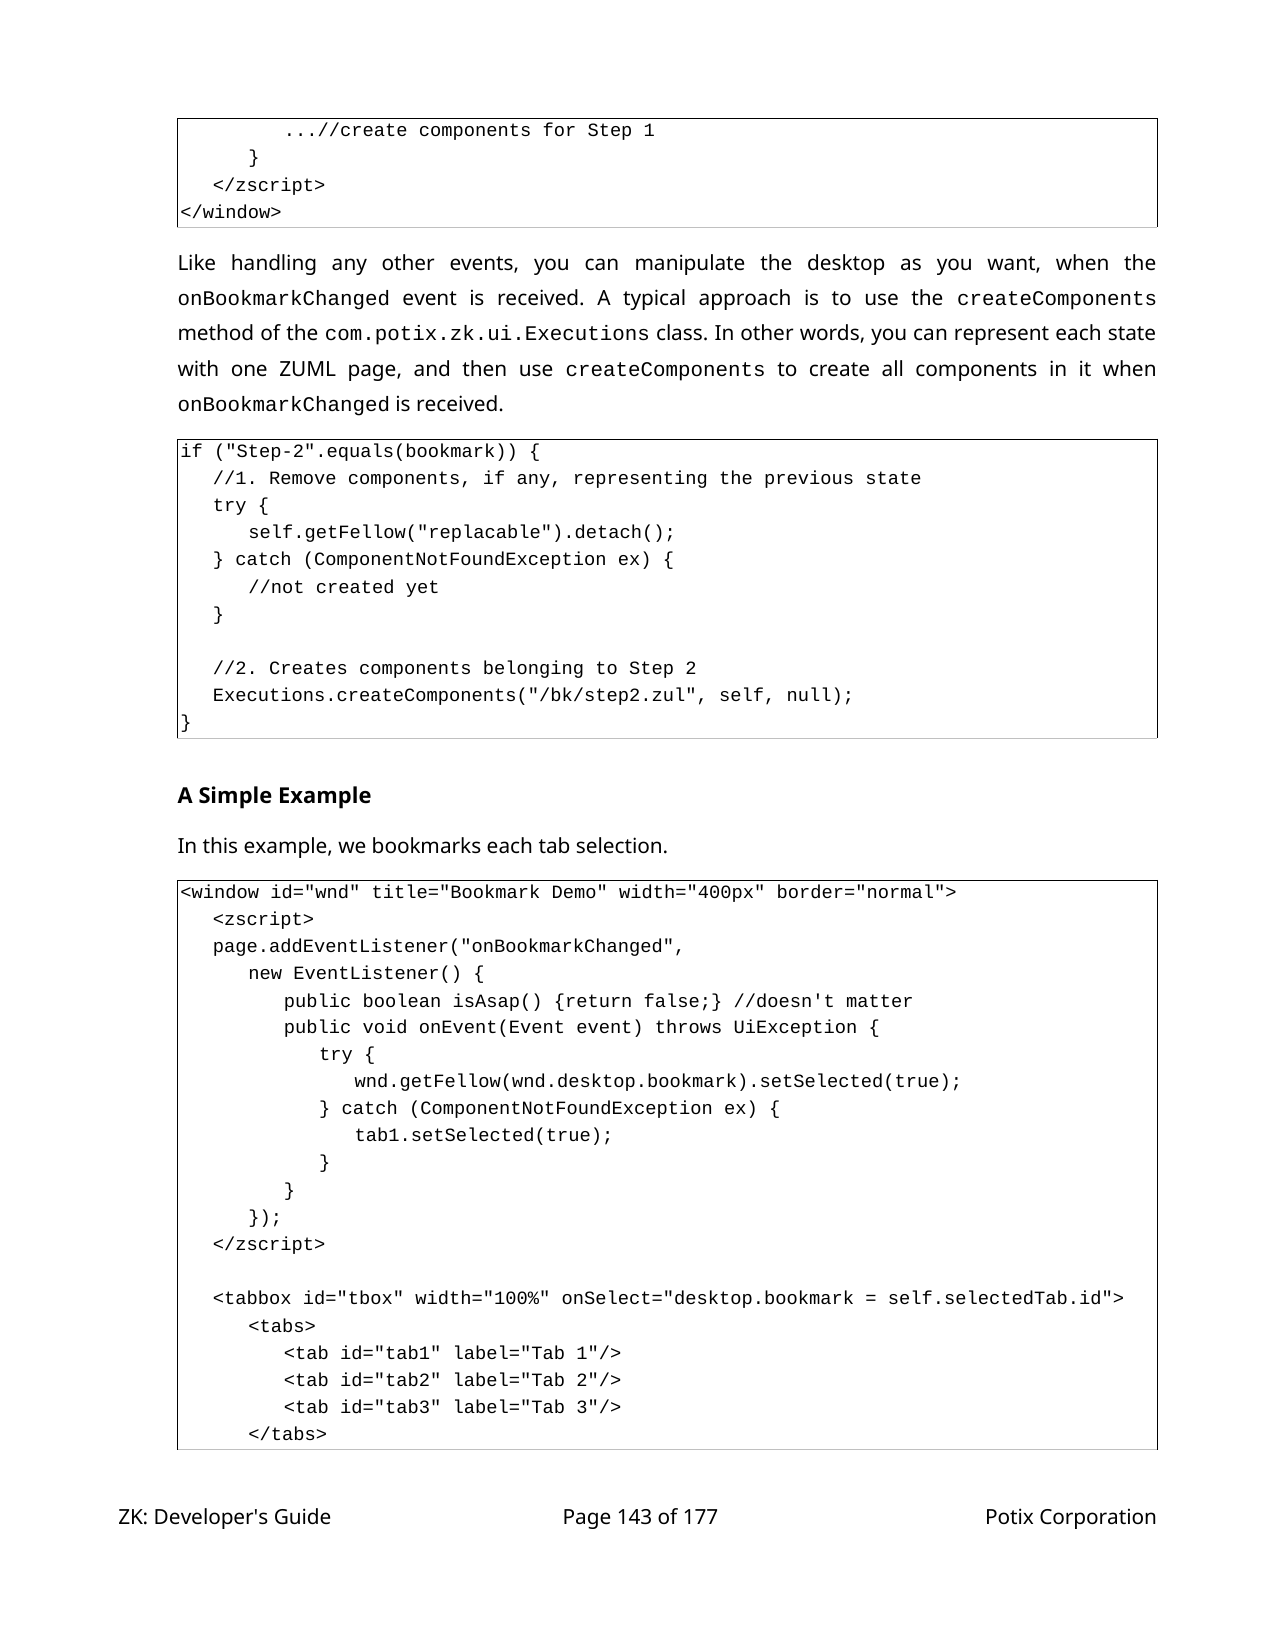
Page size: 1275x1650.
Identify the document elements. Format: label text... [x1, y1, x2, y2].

text } [178, 1177, 1157, 1202]
text In this example, we bookmarks each tab selection. [177, 831, 1157, 859]
text <tabbox id="tbox" width="100%" onSelect="desktop.bookmark = self.selectedTab.id"> [178, 1286, 1157, 1311]
text <tab id="tab2" label="Tab 2"/> [178, 1368, 1157, 1392]
text } [178, 145, 1157, 169]
text if ("Step-2".equals(bookmark)) { [178, 440, 1157, 463]
text </tabs> [178, 1422, 1157, 1449]
text wnd.getFellow(wnd.desktop.bookmark).setSelected(true); [178, 1069, 1157, 1093]
text //2. Creates components belonging to Step 2 [178, 656, 1157, 680]
text </window> [178, 200, 1157, 227]
subtitle A Simple Example [177, 780, 1157, 810]
text } catch (ComponentNotFoundException ex) { [178, 547, 1157, 572]
text ...//create components for Step 1 [178, 119, 1157, 142]
text Like handling any other events, you can manipulate the desktop as you want, when the onBookmarkChanged event is received. A typical approach is to use the createComponents method of the com.potix.zk.ui.Executions class. In other words, you can represent each state with one ZUML page, and then use createComponents to create all components in it when onBookmarkChanged is received. [177, 248, 1157, 418]
text page.addEventListener("onBookmarkChanged", [178, 934, 1157, 958]
text tab1.setSelected(true); [178, 1123, 1157, 1147]
text Executions.createComponents("/bk/step2.zul", self, null); [178, 683, 1157, 707]
text //1. Remove components, if any, representing the previous state [178, 466, 1157, 490]
text new EventListener() { [178, 961, 1157, 986]
text } [178, 602, 1157, 626]
text <tab id="tab3" label="Tab 3"/> [178, 1395, 1157, 1419]
text <window id="wnd" title="Bookmark Demo" width="400px" border="normal"> [178, 881, 1157, 904]
text try { [178, 493, 1157, 517]
text } [178, 1150, 1157, 1174]
text public boolean isAsap() {return false;} //doesn't matter public void onEvent(Event event) throws UiException { try { [178, 988, 1157, 1066]
text <zscript> [178, 907, 1157, 931]
text }); [178, 1205, 1157, 1229]
text } catch (ComponentNotFoundException ex) { [178, 1096, 1157, 1120]
text self.getFellow("replacable").detach(); [178, 520, 1157, 544]
text } [178, 710, 1157, 738]
text //not created yet [178, 574, 1157, 599]
text </zscript> [178, 1232, 1157, 1256]
text <tab id="tab1" label="Tab 1"/> [178, 1341, 1157, 1365]
text <tabs> [178, 1313, 1157, 1338]
text </zscript> [178, 172, 1157, 197]
